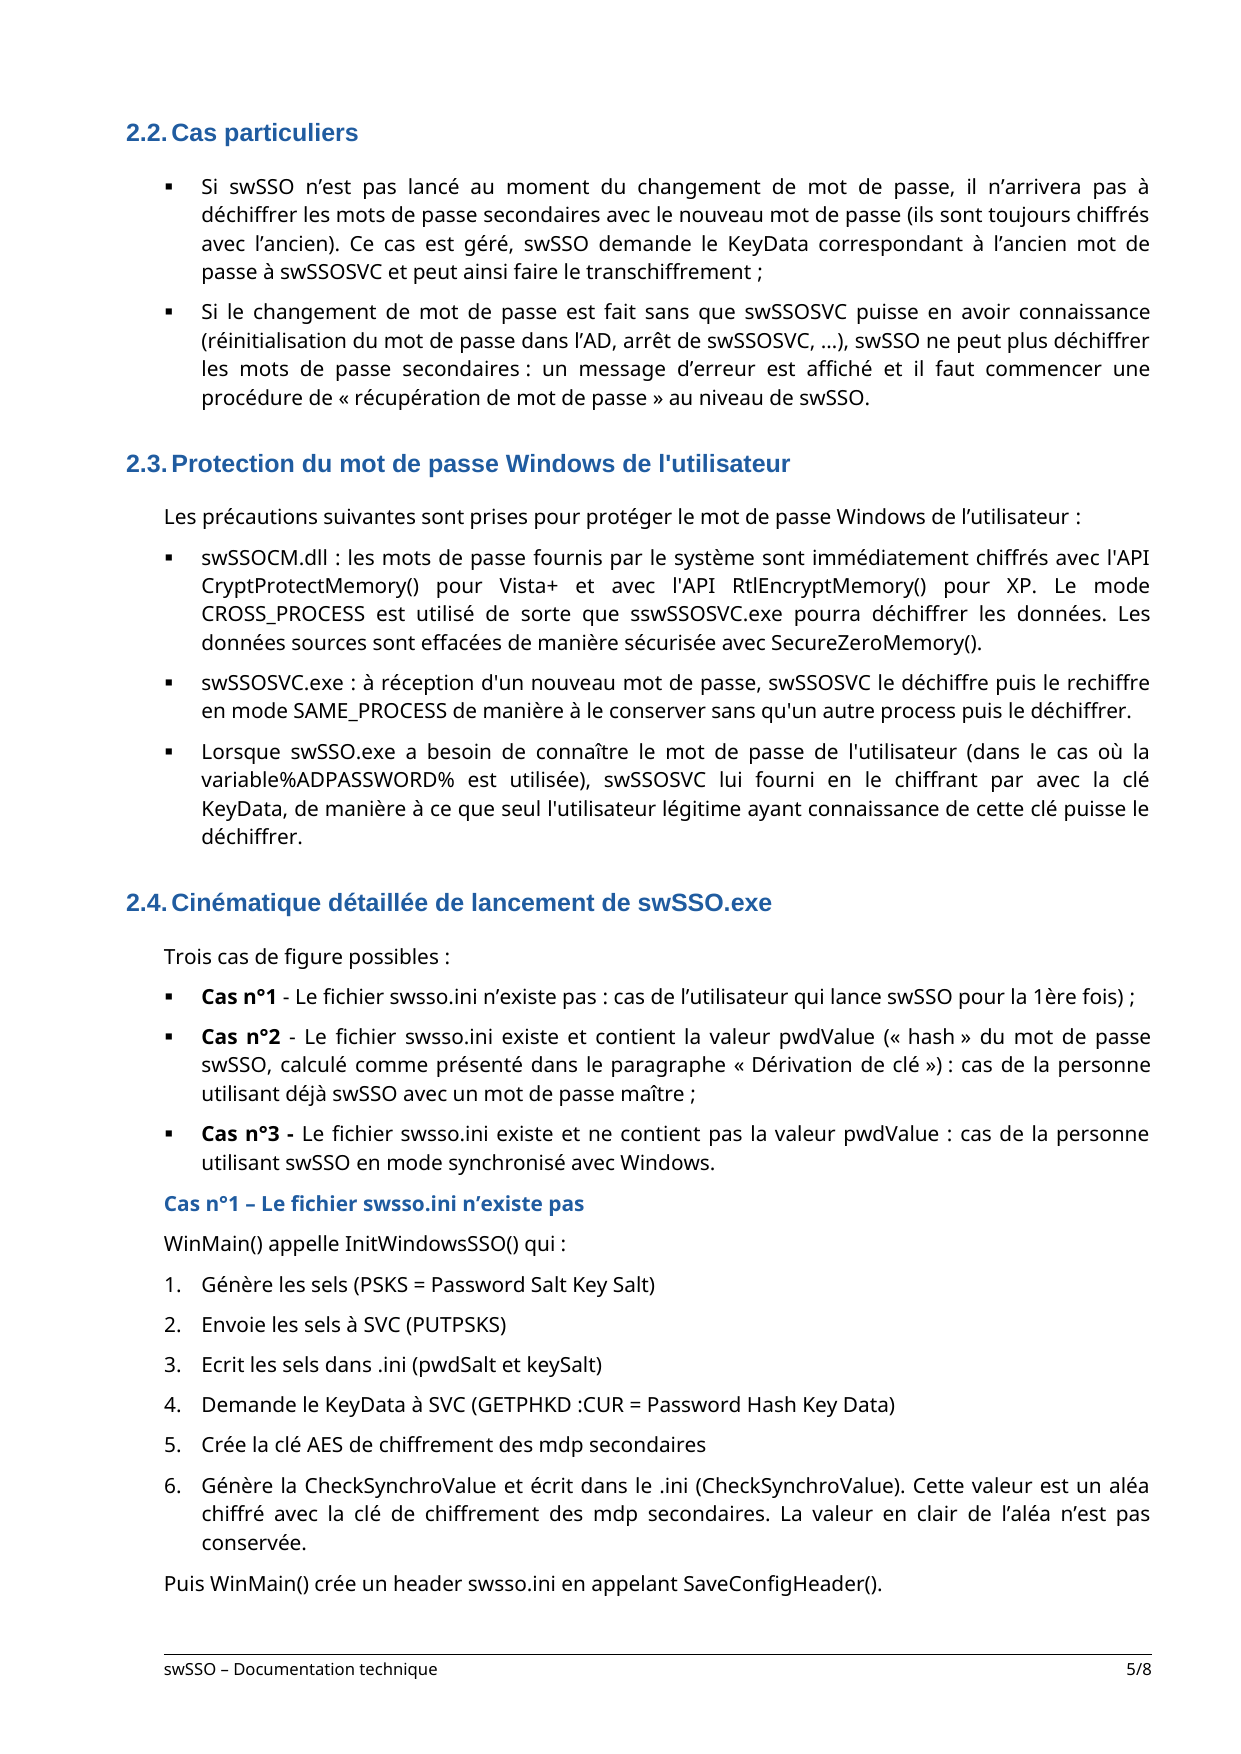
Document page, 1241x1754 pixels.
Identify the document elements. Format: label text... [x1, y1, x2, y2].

list Lorsque swSSO.exe a besoin de connaître le mot de passe de l'utilisateur (dans le cas où la variable%ADPASSWORD% est utilisée), swSSOSVC lui fourni en le chiffrant par avec la clé KeyData, de manière à ce que seul l'utilisateur légitime ayant connaissance de cette clé puisse le déchiffrer. [164, 737, 1152, 851]
list Cas n°3 - Le fichier swsso.ini existe et ne contient pas la valeur pwdValue : cas de la personne utilisant swSSO en mode synchronisé avec Windows. [164, 1119, 1152, 1176]
text Puis WinMain() crée un header swsso.ini en appelant SaveConfigHeader(). [164, 1569, 1152, 1597]
subtitle Cas particuliers [126, 118, 1152, 147]
list Crée la clé AES de chiffrement des mdp secondaires [164, 1431, 1152, 1459]
text Trois cas de figure possibles : [164, 942, 1152, 970]
list Génère les sels (PSKS = Password Salt Key Salt) [164, 1270, 1152, 1298]
list Si le changement de mot de passe est fait sans que swSSOSVC puisse en avoir connaissance (réinitialisation du mot de passe dans l’AD, arrêt de swSSOSVC, …), swSSO ne peut plus déchiffrer les mots de passe secondaires : un message d’erreur est affiché et il faut commencer une procédure de « récupération de mot de passe » au niveau de swSSO. [164, 297, 1152, 411]
list Demande le KeyData à SVC (GETPHKD :CUR = Password Hash Key Data) [164, 1390, 1152, 1419]
list Ecrit les sels dans .ini (pwdSalt et keySalt) [164, 1350, 1152, 1379]
text Les précautions suivantes sont prises pour protéger le mot de passe Windows de l’utilisateur : [164, 502, 1152, 531]
list Envoie les sels à SVC (PUTPSKS) [164, 1310, 1152, 1338]
subtitle Protection du mot de passe Windows de l'utilisateur [126, 449, 1152, 477]
list Si swSSO n’est pas lancé au moment du changement de mot de passe, il n’arrivera pas à déchiffrer les mots de passe secondaires avec le nouveau mot de passe (ils sont toujours chiffrés avec l’ancien). Ce cas est géré, swSSO demande le KeyData correspondant à l’ancien mot de passe à swSSOSVC et peut ainsi faire le transchiffrement ; [164, 172, 1152, 286]
list Génère la CheckSynchroValue et écrit dans le .ini (CheckSynchroValue). Cette valeur est un aléa chiffré avec la clé de chiffrement des mdp secondaires. La valeur en clair de l’aléa n’est pas conservée. [164, 1471, 1152, 1556]
subtitle Cinématique détaillée de lancement de swSSO.exe [126, 888, 1152, 917]
text WinMain() appelle InitWindowsSSO() qui : [164, 1229, 1152, 1258]
list Cas n°2 - Le fichier swsso.ini existe et contient la valeur pwdValue (« hash » du mot de passe swSSO, calculé comme présenté dans le paragraphe « Dérivation de clé ») : cas de la personne utilisant déjà swSSO avec un mot de passe maître ; [164, 1022, 1152, 1107]
text Cas n°1 – Le fichier swsso.ini n’existe pas [164, 1189, 1152, 1217]
list swSSOCM.dll : les mots de passe fournis par le système sont immédiatement chiffrés avec l'API CryptProtectMemory() pour Vista+ et avec l'API RtlEncryptMemory() pour XP. Le mode CROSS_PROCESS est utilisé de sorte que sswSSOSVC.exe pourra déchiffrer les données. Les données sources sont effacées de manière sécurisée avec SecureZeroMemory(). [164, 543, 1152, 656]
list Cas n°1 - Le fichier swsso.ini n’existe pas : cas de l’utilisateur qui lance swSSO pour la 1ère fois) ; [164, 982, 1152, 1010]
list swSSOSVC.exe : à réception d'un nouveau mot de passe, swSSOSVC le déchiffre puis le rechiffre en mode SAME_PROCESS de manière à le conserver sans qu'un autre process puis le déchiffrer. [164, 668, 1152, 725]
